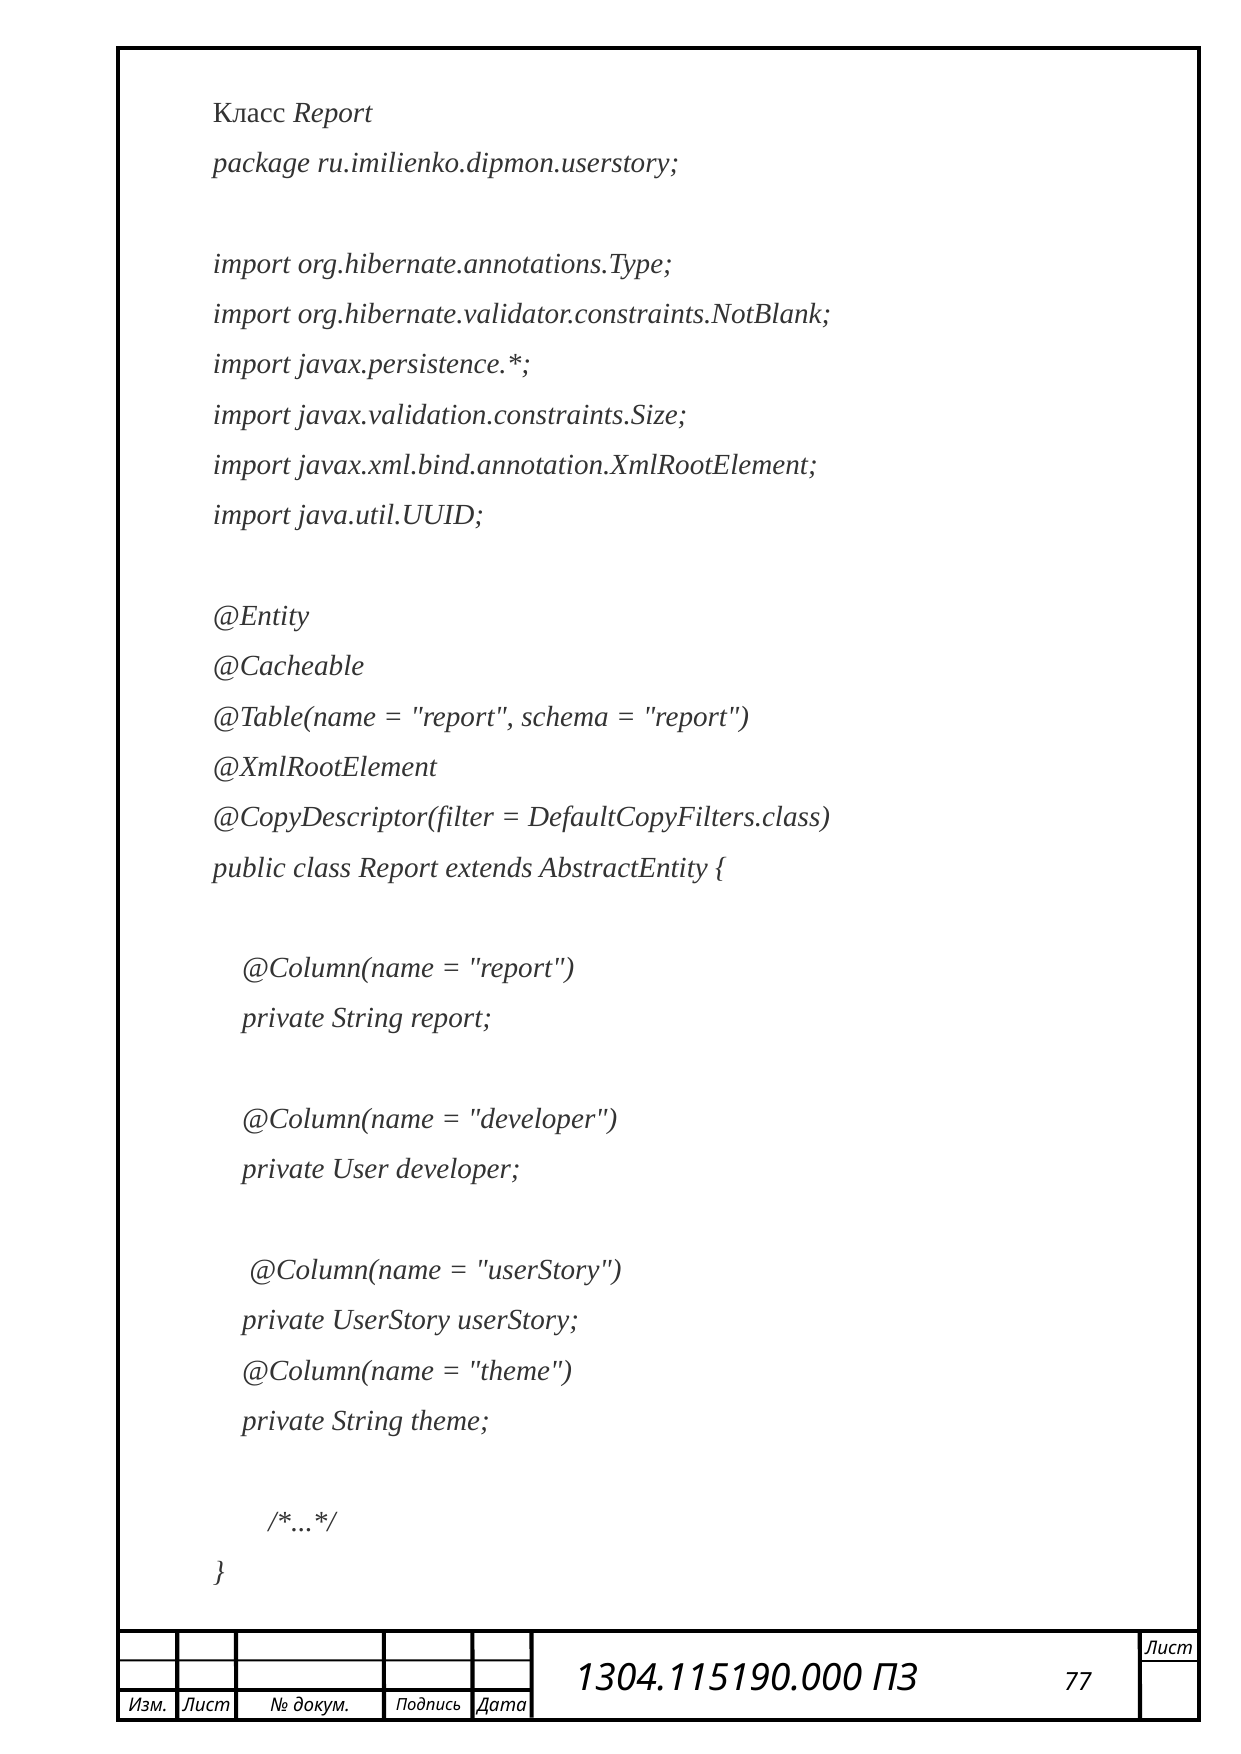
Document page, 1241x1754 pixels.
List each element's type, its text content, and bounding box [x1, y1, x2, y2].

text private UserStory userStory; [136, 1302, 1181, 1336]
text import javax.persistence.*; [136, 347, 1181, 380]
text @Column(name = "report") [136, 950, 1181, 984]
text @Column(name = "userStory") [136, 1252, 1181, 1286]
text import org.hibernate.annotations.Type; [136, 246, 1181, 279]
text import org.hibernate.validator.constraints.NotBlank; [136, 296, 1181, 330]
text } [136, 1554, 1181, 1588]
text import java.util.UUID; [136, 497, 1181, 531]
text @XmlRootElement [136, 749, 1181, 783]
text @Cacheable [136, 648, 1181, 682]
text private User developer; [136, 1152, 1181, 1185]
text package ru.imilienko.dipmon.userstory; [136, 145, 1181, 179]
text public class Report extends AbstractEntity { [136, 850, 1181, 883]
text import javax.validation.constraints.Size; [136, 397, 1181, 430]
text import javax.xml.bind.annotation.XmlRootElement; [136, 447, 1181, 481]
text @Entity [136, 598, 1181, 632]
text @Table(name = "report", schema = "report") [136, 699, 1181, 732]
text @Column(name = "theme") [136, 1353, 1181, 1386]
text @Column(name = "developer") [136, 1101, 1181, 1135]
text Класс Report [136, 95, 1181, 128]
text @CopyDescriptor(filter = DefaultCopyFilters.class) [136, 799, 1181, 833]
text /*...*/ [136, 1504, 1181, 1537]
text private String report; [136, 1001, 1181, 1034]
text private String theme; [136, 1403, 1181, 1437]
